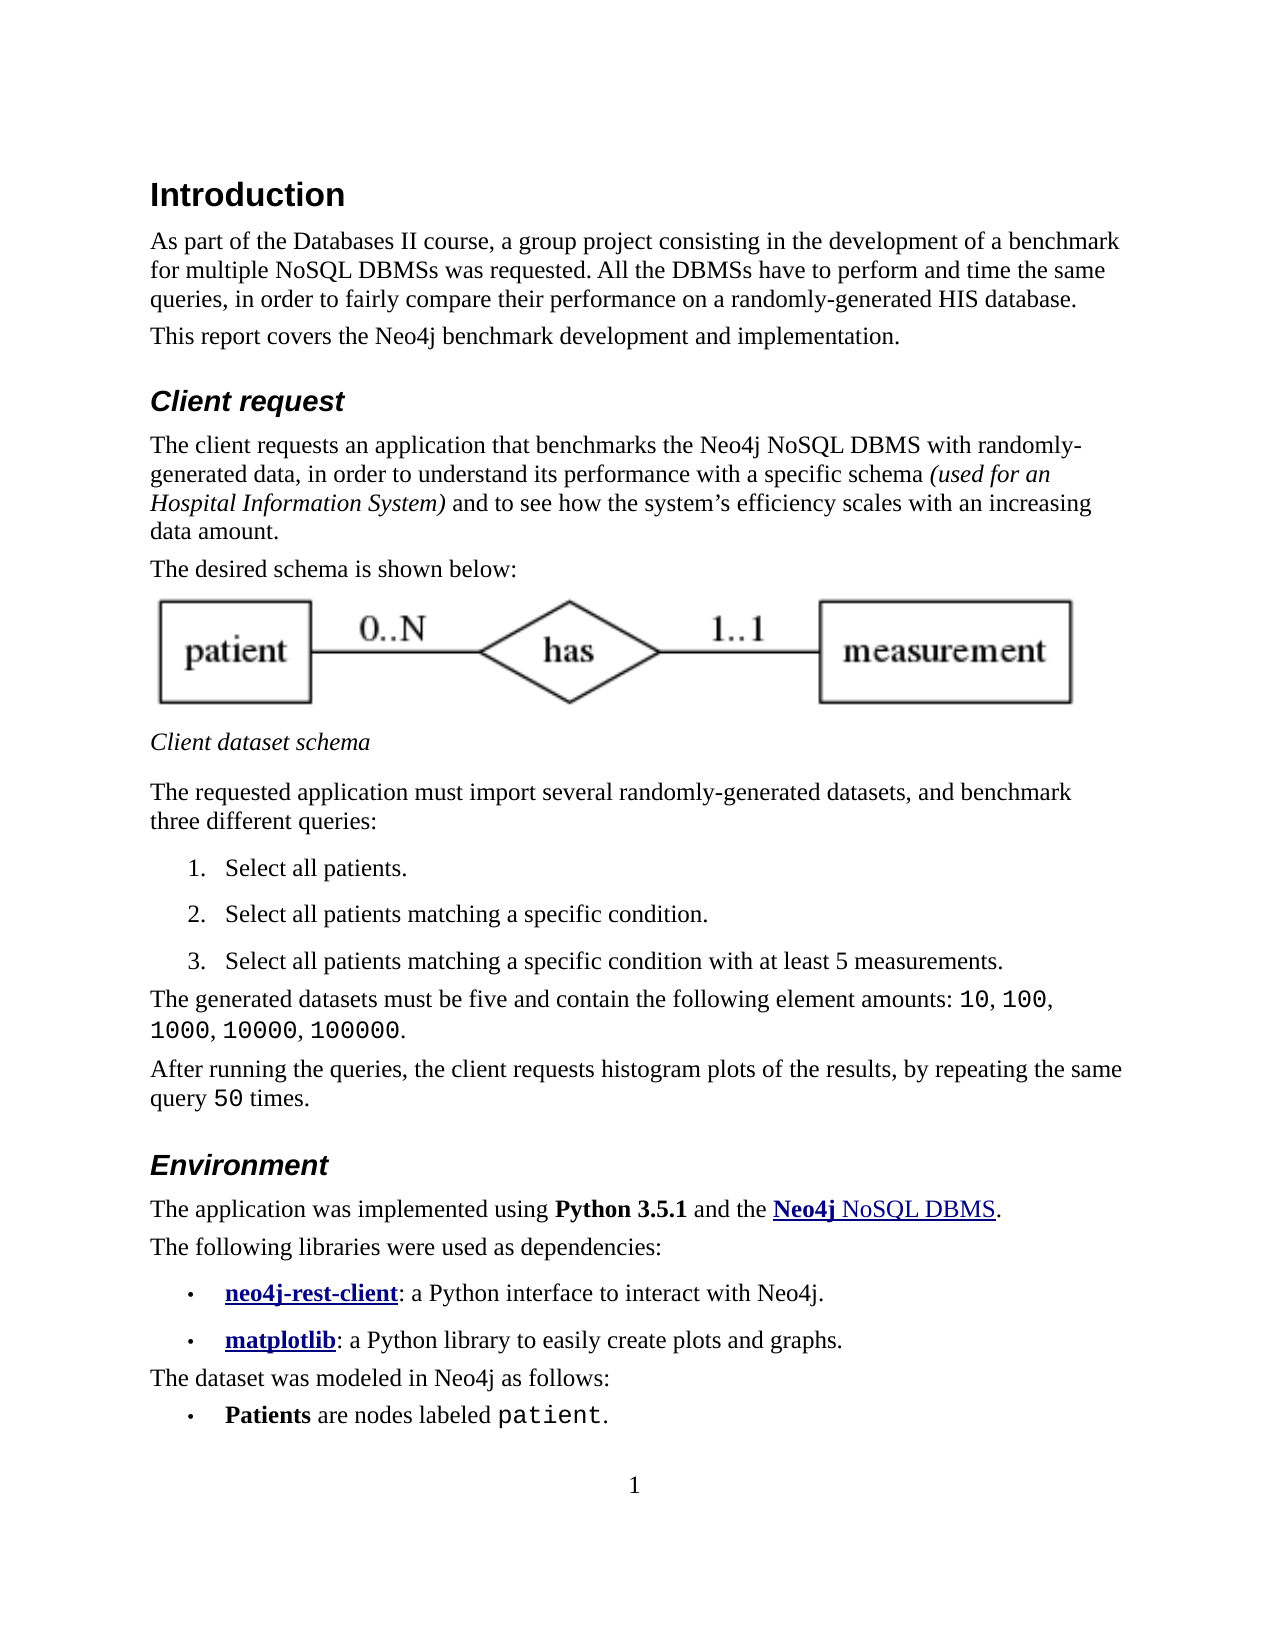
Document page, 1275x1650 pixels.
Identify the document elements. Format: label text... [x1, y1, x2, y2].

text The application was implemented using Python 3.5.1 and the Neo4j NoSQL DBMS. [150, 1194, 1125, 1223]
list Select all patients matching a specific condition. [187, 899, 1125, 928]
text As part of the Databases II course, a group project consisting in the development of a benchmark for multiple NoSQL DBMSs was requested. All the DBMSs have to perform and time the same queries, in order to fairly compare their performance on a randomly-generated HIS database. [150, 226, 1125, 312]
text Client dataset schema [150, 727, 1125, 756]
subtitle Environment [150, 1148, 1125, 1182]
list matplotlib: a Python library to easily create plots and graphs. [187, 1325, 1125, 1354]
text This report covers the Neo4j benchmark development and implementation. [150, 321, 1125, 350]
text The desired schema is shown below: [150, 554, 1125, 583]
list Select all patients. [187, 853, 1125, 882]
text After running the queries, the client requests histogram plots of the results, by repeating the same query 50 times. [150, 1054, 1125, 1114]
text The requested application must import several randomly-generated datasets, and benchmark three different queries: [150, 777, 1125, 835]
list Patients are nodes labeled patient. [187, 1401, 1125, 1431]
list Select all patients matching a specific condition with at least 5 measurements. [187, 946, 1125, 975]
text The client requests an application that benchmarks the Neo4j NoSQL DBMS with randomly-generated data, in order to understand its performance with a specific schema (used for an Hospital Information System) and to see how the system’s efficiency scales with an increasing data amount. [150, 430, 1125, 545]
subtitle Introduction [150, 175, 1125, 214]
picture [150, 591, 1082, 715]
text The following libraries were used as dependencies: [150, 1232, 1125, 1261]
subtitle Client request [150, 384, 1125, 418]
list neo4j-rest-client: a Python interface to interact with Neo4j. [187, 1278, 1125, 1307]
text The dataset was modeled in Neo4j as follows: [150, 1363, 1125, 1392]
text The generated datasets must be five and contain the following element amounts: 10, 100, 1000, 10000, 100000. [150, 984, 1125, 1046]
